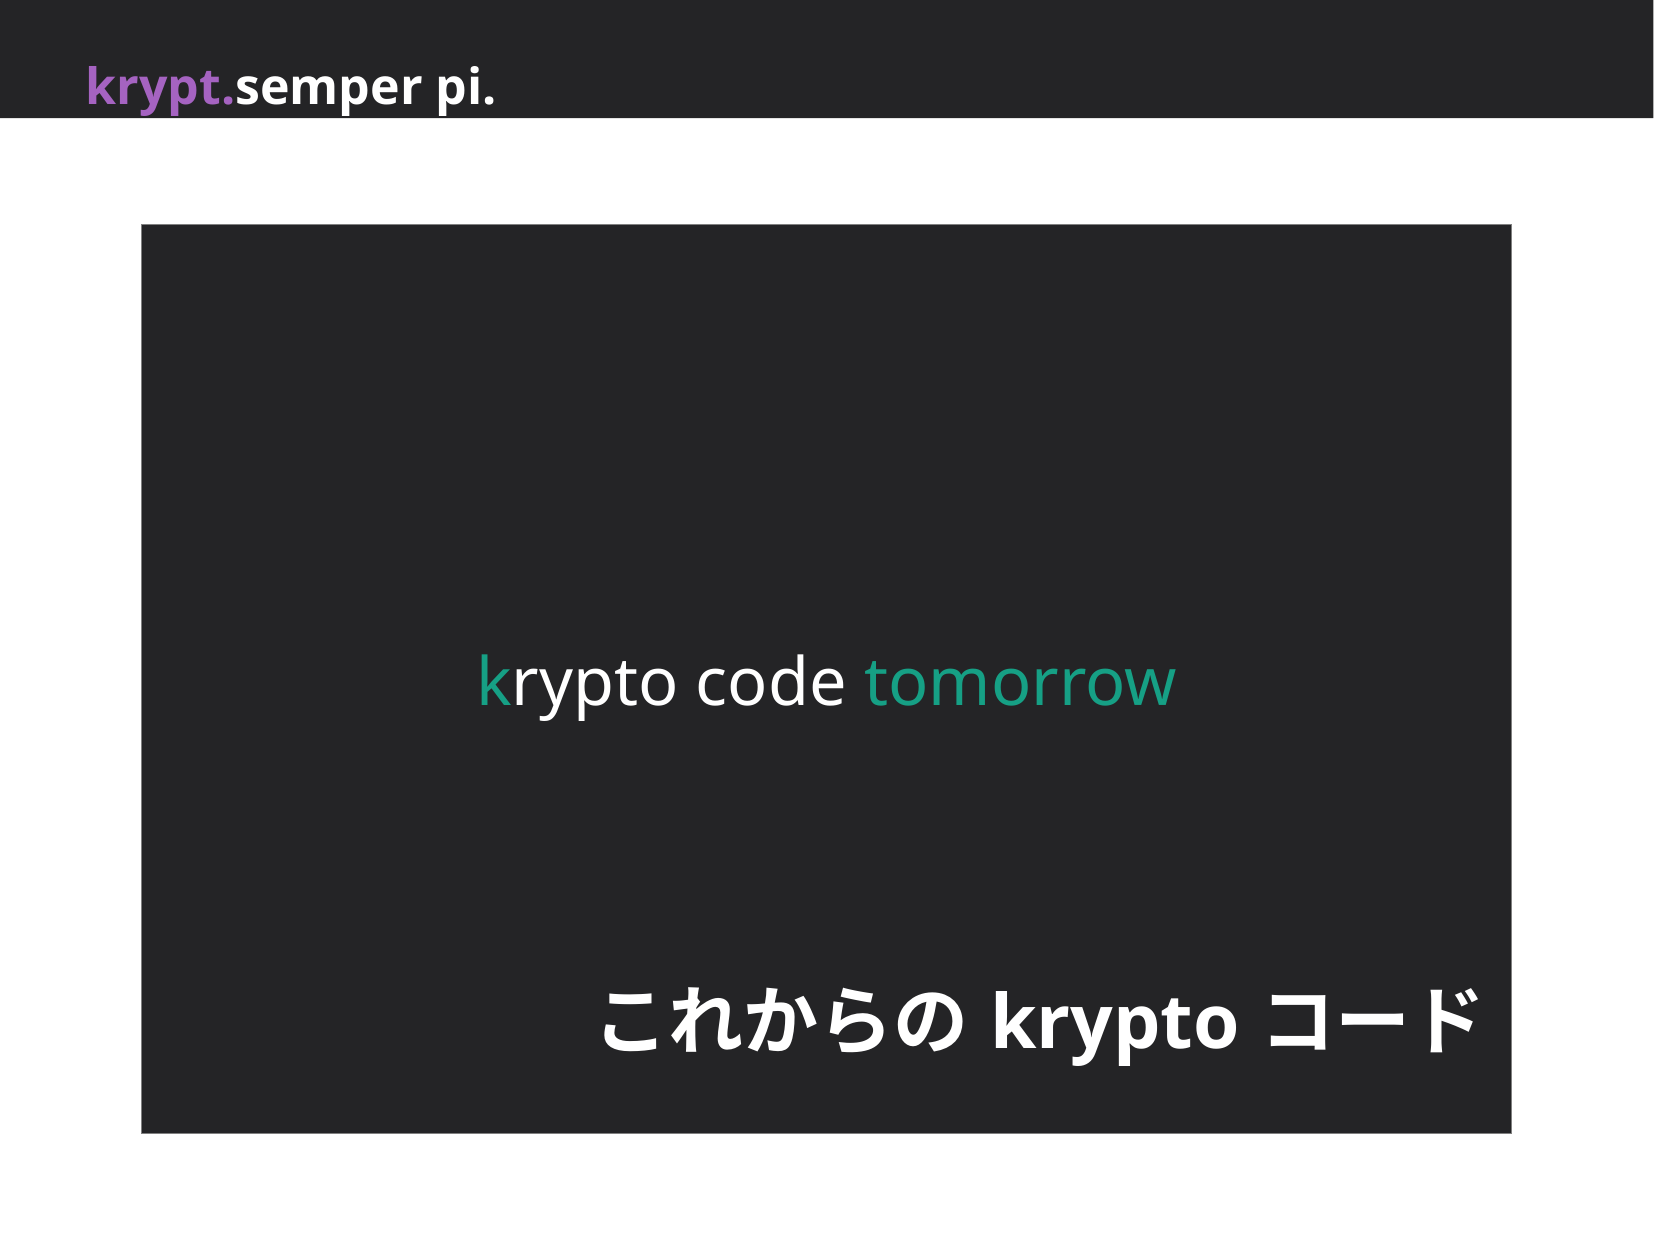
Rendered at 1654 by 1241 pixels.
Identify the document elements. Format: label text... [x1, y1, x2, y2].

text_box [0, 0, 1654, 119]
text_box krypto code tomorrow [141, 224, 1512, 1134]
text_box これからのkryptoコード [153, 909, 1501, 1123]
text_box krypt.semper pi. [70, 43, 544, 119]
